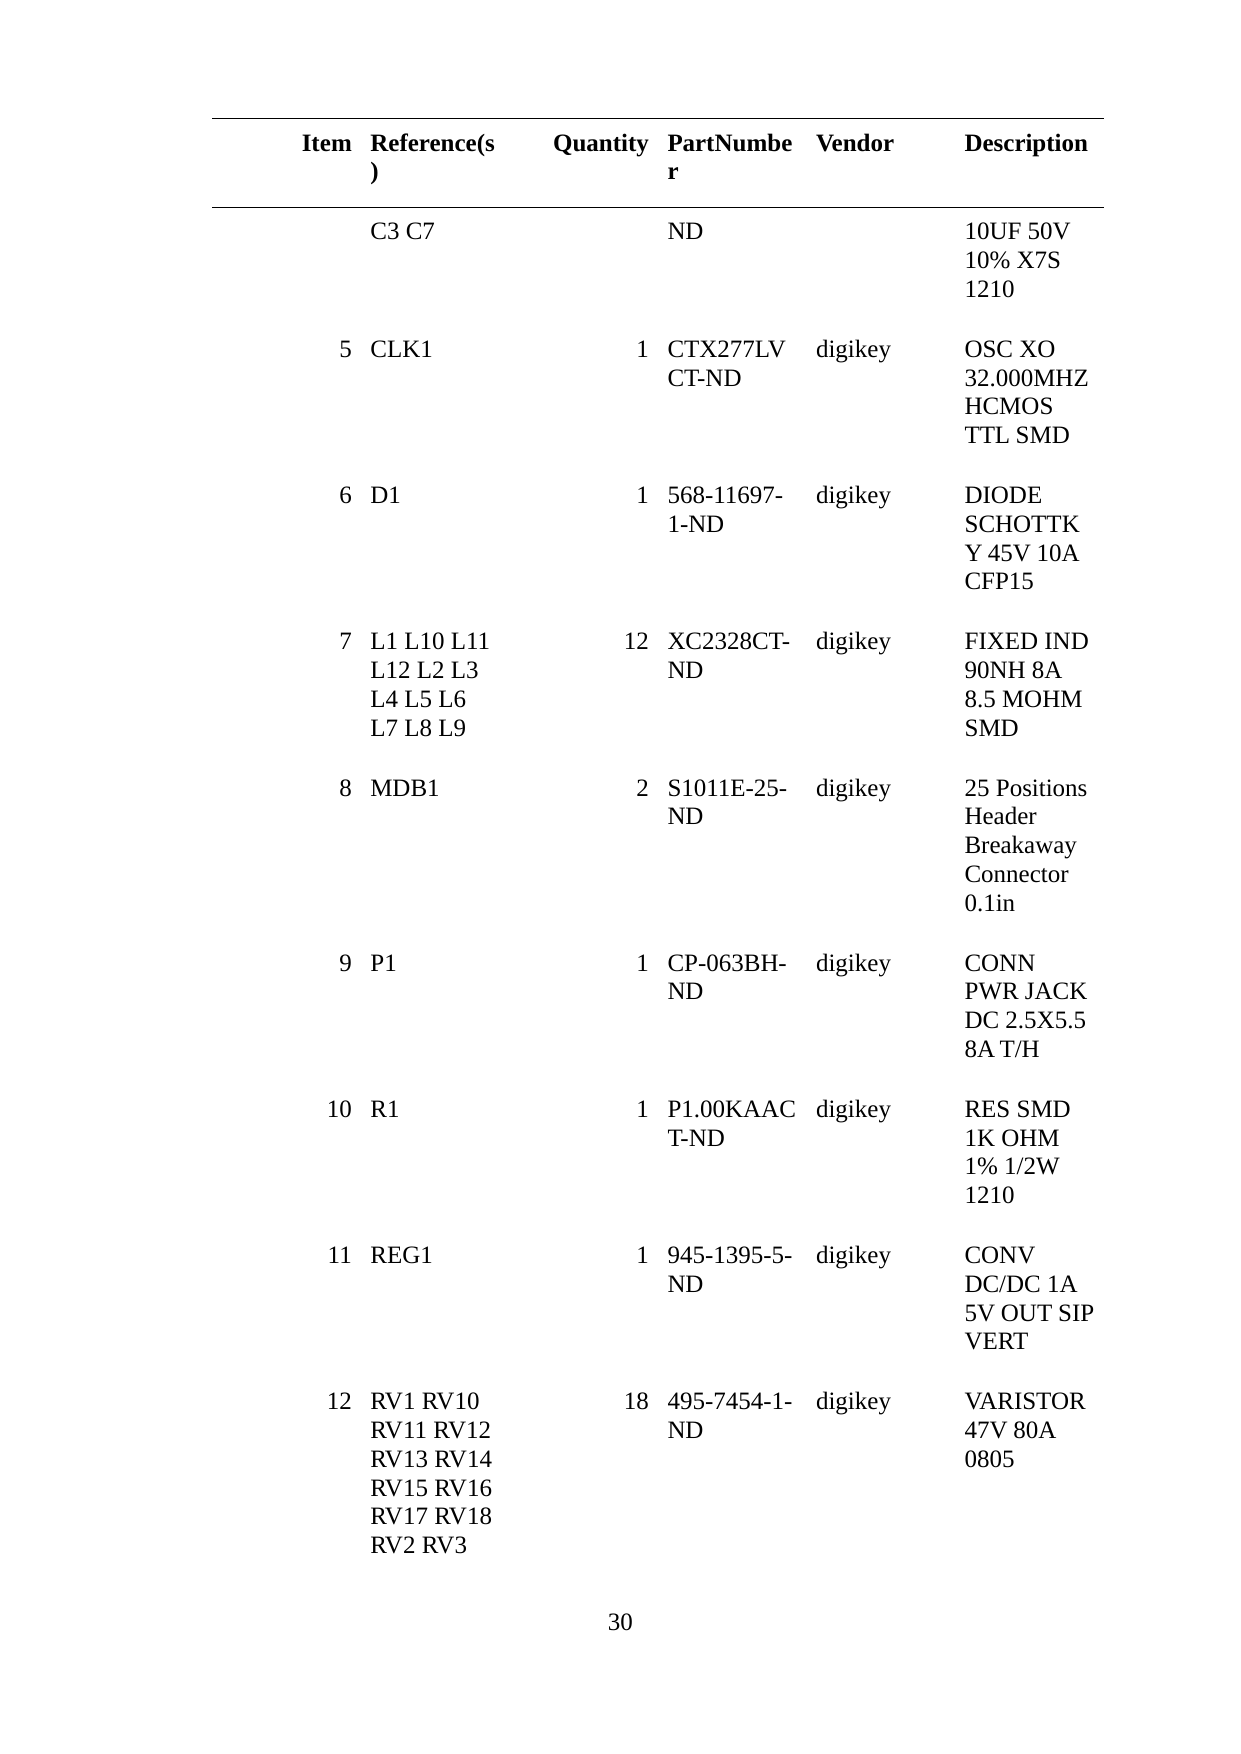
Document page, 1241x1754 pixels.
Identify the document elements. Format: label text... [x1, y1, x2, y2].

table_cell 495-7454-1-ND [658, 1377, 806, 1568]
table_header Item [212, 119, 361, 207]
table_cell digikey [806, 938, 955, 1084]
table_cell [212, 208, 361, 324]
table_cell FIXED IND 90NH 8A 8.5 MOHM SMD [955, 617, 1103, 763]
table_cell R1 [361, 1085, 509, 1231]
table_cell 10 [212, 1085, 361, 1231]
table_cell CP-063BH-ND [658, 938, 806, 1084]
table_cell 9 [212, 938, 361, 1084]
table_cell 7 [212, 617, 361, 763]
table_cell 945-1395-5-ND [658, 1231, 806, 1377]
table_cell CLK1 [361, 325, 509, 471]
table_cell REG1 [361, 1231, 509, 1377]
table_cell ND [658, 208, 806, 324]
table_cell 1 [509, 1231, 658, 1377]
table_cell 1 [509, 1085, 658, 1231]
table_cell CONV DC/DC 1A 5V OUT SIP VERT [955, 1231, 1103, 1377]
table_cell digikey [806, 325, 955, 471]
table_cell 2 [509, 763, 658, 938]
table_cell 8 [212, 763, 361, 938]
table_cell 1 [509, 471, 658, 617]
table_cell P1.00KAACT-ND [658, 1085, 806, 1231]
table_cell digikey [806, 763, 955, 938]
table_cell RV1 RV10 RV11 RV12 RV13 RV14 RV15 RV16 RV17 RV18 RV2 RV3 [361, 1377, 509, 1568]
table_cell 12 [212, 1377, 361, 1568]
table_cell 25 Positions Header Breakaway Connector 0.1in [955, 763, 1103, 938]
table_cell C3 C7 [361, 208, 509, 324]
table_cell digikey [806, 1231, 955, 1377]
table_header Quantity [509, 119, 658, 207]
table_cell DIODE SCHOTTKY 45V 10A CFP15 [955, 471, 1103, 617]
table_cell 5 [212, 325, 361, 471]
table_cell 10UF 50V 10% X7S 1210 [955, 208, 1103, 324]
table_cell digikey [806, 617, 955, 763]
table_cell 11 [212, 1231, 361, 1377]
table_cell RES SMD 1K OHM 1% 1/2W 1210 [955, 1085, 1103, 1231]
table_cell 12 [509, 617, 658, 763]
table_cell 6 [212, 471, 361, 617]
table_cell 568-11697-1-ND [658, 471, 806, 617]
table_cell S1011E-25-ND [658, 763, 806, 938]
table_cell digikey [806, 1085, 955, 1231]
table_cell L1 L10 L11 L12 L2 L3 L4 L5 L6 L7 L8 L9 [361, 617, 509, 763]
table_cell digikey [806, 1377, 955, 1568]
table_cell CTX277LVCT-ND [658, 325, 806, 471]
table_cell OSC XO 32.000MHZ HCMOS TTL SMD [955, 325, 1103, 471]
table_header Description [955, 119, 1103, 207]
table_cell [509, 208, 658, 324]
table_header Vendor [806, 119, 955, 207]
table_cell VARISTOR 47V 80A 0805 [955, 1377, 1103, 1568]
table_cell 18 [509, 1377, 658, 1568]
table_cell 1 [509, 938, 658, 1084]
table_cell MDB1 [361, 763, 509, 938]
table_header PartNumber [658, 119, 806, 207]
table_cell digikey [806, 471, 955, 617]
table_cell XC2328CT-ND [658, 617, 806, 763]
table_cell D1 [361, 471, 509, 617]
table_header Reference(s) [361, 119, 509, 207]
table_cell CONN PWR JACK DC 2.5X5.5 8A T/H [955, 938, 1103, 1084]
table_cell [806, 208, 955, 324]
table_cell P1 [361, 938, 509, 1084]
table_cell 1 [509, 325, 658, 471]
